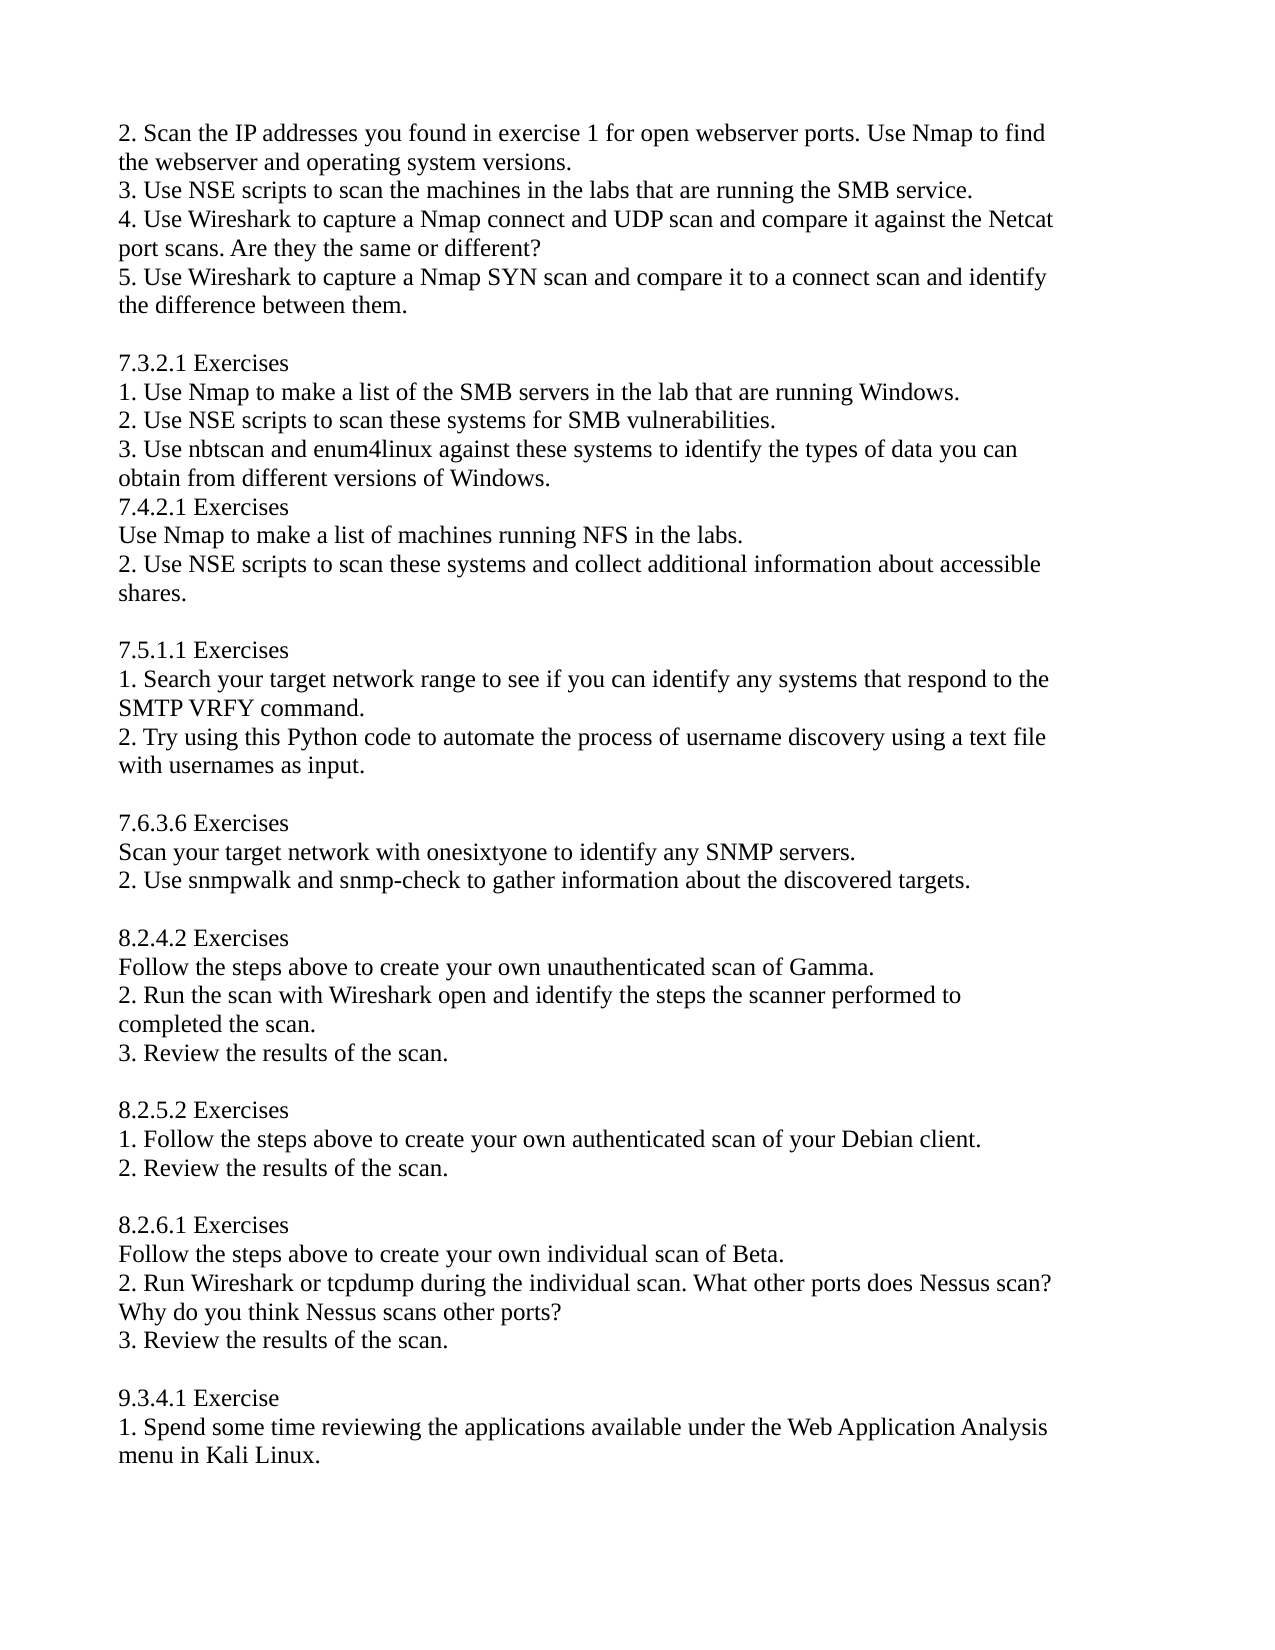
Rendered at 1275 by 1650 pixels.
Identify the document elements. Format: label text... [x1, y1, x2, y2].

text the difference between them. [118, 291, 1157, 319]
text 7.6.3.6 Exercises [118, 808, 1157, 837]
text 1. Use Nmap to make a list of the SMB servers in the lab that are running Windows. [118, 377, 1157, 406]
text 2. Run Wireshark or tcpdump during the individual scan. What other ports does Nessus scan? [118, 1268, 1157, 1297]
text 2. Use snmpwalk and snmp-check to gather information about the discovered targets. [118, 866, 1157, 894]
text 7.5.1.1 Exercises [118, 636, 1157, 664]
text 7.3.2.1 Exercises [118, 348, 1157, 377]
text SMTP VRFY command. [118, 693, 1157, 722]
text 2. Review the results of the scan. [118, 1153, 1157, 1182]
text 8.2.4.2 Exercises [118, 923, 1157, 952]
text Why do you think Nessus scans other ports? [118, 1297, 1157, 1326]
text 1. Search your target network range to see if you can identify any systems that respond to the [118, 664, 1157, 693]
text Follow the steps above to create your own individual scan of Beta. [118, 1239, 1157, 1268]
text Use Nmap to make a list of machines running NFS in the labs. [118, 521, 1157, 549]
text 2. Try using this Python code to automate the process of username discovery using a text file [118, 722, 1157, 751]
text 3. Review the results of the scan. [118, 1326, 1157, 1354]
text 3. Review the results of the scan. [118, 1038, 1157, 1067]
text menu in Kali Linux. [118, 1441, 1157, 1469]
text 4. Use Wireshark to capture a Nmap connect and UDP scan and compare it against the Netcat [118, 204, 1157, 233]
text 8.2.6.1 Exercises [118, 1211, 1157, 1239]
text 1. Spend some time reviewing the applications available under the Web Application Analysis [118, 1412, 1157, 1441]
text Scan your target network with onesixtyone to identify any SNMP servers. [118, 837, 1157, 866]
text 2. Scan the IP addresses you found in exercise 1 for open webserver ports. Use Nmap to find [118, 118, 1157, 147]
text completed the scan. [118, 1009, 1157, 1038]
text 2. Run the scan with Wireshark open and identify the steps the scanner performed to [118, 981, 1157, 1009]
text port scans. Are they the same or different? [118, 233, 1157, 262]
text 7.4.2.1 Exercises [118, 492, 1157, 521]
text shares. [118, 578, 1157, 607]
text Follow the steps above to create your own unauthenticated scan of Gamma. [118, 952, 1157, 981]
text 3. Use NSE scripts to scan the machines in the labs that are running the SMB service. [118, 176, 1157, 204]
text 8.2.5.2 Exercises [118, 1096, 1157, 1124]
text 1. Follow the steps above to create your own authenticated scan of your Debian client. [118, 1124, 1157, 1153]
text 2. Use NSE scripts to scan these systems for SMB vulnerabilities. [118, 406, 1157, 434]
text 9.3.4.1 Exercise [118, 1383, 1157, 1412]
text obtain from different versions of Windows. [118, 463, 1157, 492]
text with usernames as input. [118, 751, 1157, 779]
text the webserver and operating system versions. [118, 147, 1157, 176]
text 5. Use Wireshark to capture a Nmap SYN scan and compare it to a connect scan and identify [118, 262, 1157, 291]
text 3. Use nbtscan and enum4linux against these systems to identify the types of data you can [118, 434, 1157, 463]
text 2. Use NSE scripts to scan these systems and collect additional information about accessible [118, 549, 1157, 578]
